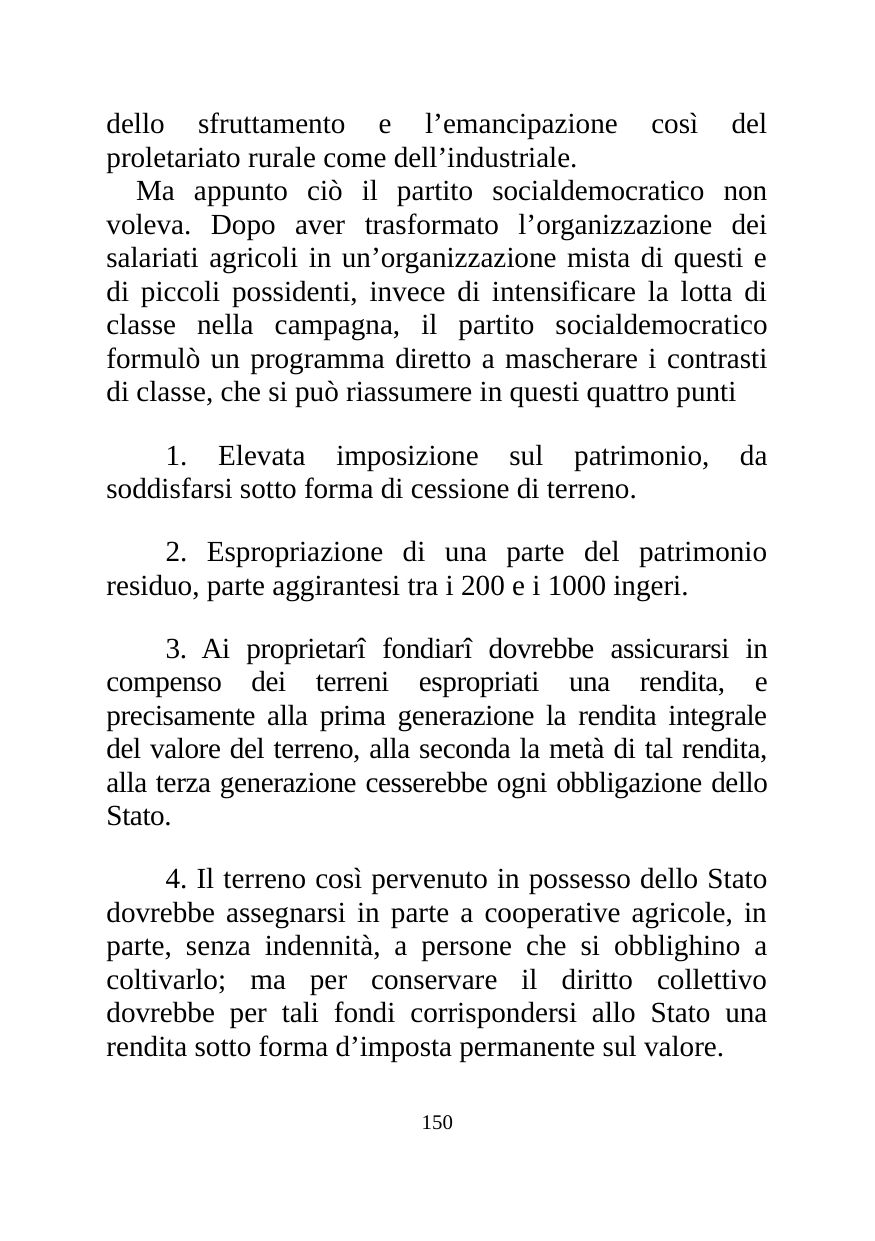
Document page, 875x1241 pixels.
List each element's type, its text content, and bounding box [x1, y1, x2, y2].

text 1. Elevata imposizione sul patrimonio, da soddisfarsi sotto forma di cessione di terreno. [106, 438, 768, 505]
text 3. Ai proprietarî fondiarî dovrebbe assicurarsi in compenso dei terreni espropriati una rendita, e precisamente alla prima generazione la rendita integrale del valore del terreno, alla seconda la metà di tal rendita, alla terza generazione cesserebbe ogni obbligazione dello Stato. [106, 631, 768, 832]
text dello sfruttamento e l’emancipazione così del proletariato rurale come dell’industriale. [106, 106, 768, 173]
text 4. Il terreno così pervenuto in possesso dello Stato dovrebbe assegnarsi in parte a cooperative agricole, in parte, senza indennità, a persone che si obblighino a coltivarlo; ma per conservare il diritto collettivo dovrebbe per tali fondi corrispondersi allo Stato una rendita sotto forma d’imposta permanente sul valore. [106, 861, 768, 1063]
text 2. Espropriazione di una parte del patrimonio residuo, parte aggirantesi tra i 200 e i 1000 ingeri. [106, 534, 768, 601]
text Ma appunto ciò il partito socialdemocratico non voleva. Dopo aver trasformato l’organizzazione dei salariati agricoli in un’organizzazione mista di questi e di piccoli possidenti, invece di intensificare la lotta di classe nella campagna, il partito socialdemocratico formulò un programma diretto a mascherare i contrasti di classe, che si può riassumere in questi quattro punti [106, 173, 768, 408]
